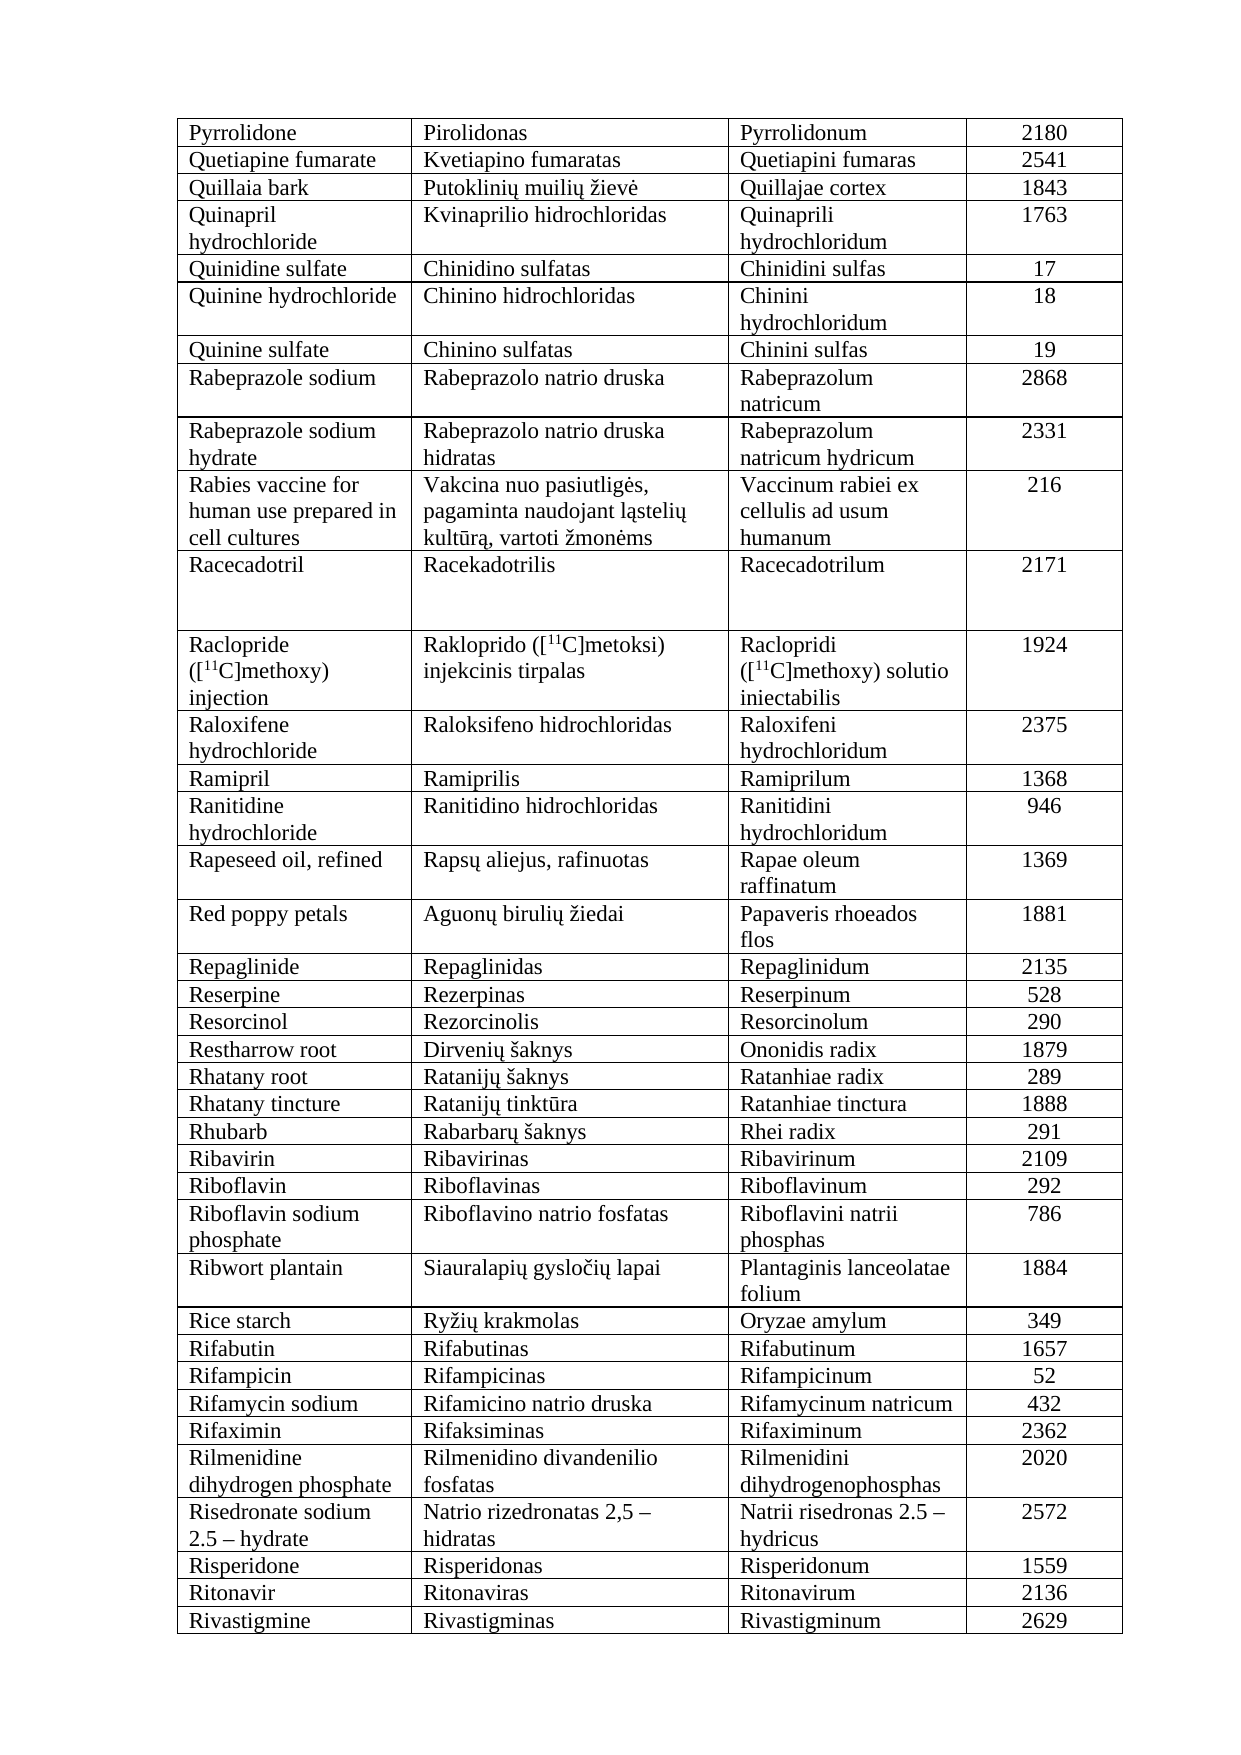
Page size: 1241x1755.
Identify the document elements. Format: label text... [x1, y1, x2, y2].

table_cell 292 [967, 1173, 1122, 1199]
table_cell Rabeprazolum natricum [729, 364, 966, 416]
table_cell Vaccinum rabiei ex cellulis ad usum humanum [729, 471, 966, 550]
table_cell Rhubarb [178, 1118, 411, 1144]
table_cell Ranitidino hidrochloridas [412, 792, 728, 845]
table_cell Raclopridi ([11C]methoxy) solutio iniectabilis [729, 631, 966, 710]
table_cell Risedronate sodium 2.5 – hydrate [178, 1498, 411, 1551]
table_cell 1879 [967, 1036, 1122, 1062]
table_cell Resorcinolum [729, 1008, 966, 1034]
table_cell Rezerpinas [412, 981, 728, 1007]
table_cell Rifampicin [178, 1362, 411, 1389]
table_cell 1559 [967, 1552, 1122, 1578]
table_cell 1369 [967, 846, 1122, 899]
table_cell Rifaksiminas [412, 1417, 728, 1443]
table_cell Riboflavin [178, 1173, 411, 1199]
table_cell Rifabutin [178, 1335, 411, 1361]
table_cell Kvinaprilio hidrochloridas [412, 201, 728, 254]
table_cell 291 [967, 1118, 1122, 1144]
table_cell Aguonų birulių žiedai [412, 900, 728, 952]
table_cell Ribavirin [178, 1145, 411, 1172]
table_cell Racecadotril [178, 551, 411, 630]
table_cell Chinidino sulfatas [412, 255, 728, 281]
table_cell Rabeprazole sodium [178, 364, 411, 416]
table_cell Rivastigminum [729, 1607, 966, 1633]
table_cell 2136 [967, 1579, 1122, 1606]
table_cell Repaglinide [178, 954, 411, 980]
table_cell Ribwort plantain [178, 1254, 411, 1306]
table_cell Raloxifeni hydrochloridum [729, 711, 966, 764]
table_cell Rapsų aliejus, rafinuotas [412, 846, 728, 899]
table_cell Dirvenių šaknys [412, 1036, 728, 1062]
table_cell Ritonavir [178, 1579, 411, 1606]
table_cell Natrii risedronas 2.5 – hydricus [729, 1498, 966, 1551]
table_cell Ramipril [178, 765, 411, 791]
table_cell Racekadotrilis [412, 551, 728, 630]
table_cell 17 [967, 255, 1122, 281]
table_cell Rabarbarų šaknys [412, 1118, 728, 1144]
table_cell Pyrrolidonum [729, 119, 966, 146]
table_cell Quinaprili hydrochloridum [729, 201, 966, 254]
table_cell Restharrow root [178, 1036, 411, 1062]
table_cell Chinidini sulfas [729, 255, 966, 281]
table_cell Chinini hydrochloridum [729, 283, 966, 335]
table_cell Ranitidini hydrochloridum [729, 792, 966, 845]
table_cell Ranitidine hydrochloride [178, 792, 411, 845]
table_cell Rabeprazolo natrio druska hidratas [412, 418, 728, 470]
table_cell Riboflavini natrii phosphas [729, 1200, 966, 1253]
table_cell Papaveris rhoeados flos [729, 900, 966, 952]
table_cell 2331 [967, 418, 1122, 470]
table_cell Ribavirinas [412, 1145, 728, 1172]
table_cell Ribavirinum [729, 1145, 966, 1172]
table_cell Ritonavirum [729, 1579, 966, 1606]
table_cell Chinino sulfatas [412, 336, 728, 363]
table_cell Putoklinių muilių žievė [412, 174, 728, 200]
table_cell 528 [967, 981, 1122, 1007]
table_cell Reserpinum [729, 981, 966, 1007]
table_cell Rakloprido ([11C]metoksi) injekcinis tirpalas [412, 631, 728, 710]
table_cell Rifabutinas [412, 1335, 728, 1361]
table_cell Pyrrolidone [178, 119, 411, 146]
table_cell Rifampicinum [729, 1362, 966, 1389]
table_cell Quillaia bark [178, 174, 411, 200]
table_cell 2171 [967, 551, 1122, 630]
table_cell 1368 [967, 765, 1122, 791]
table_cell Oryzae amylum [729, 1308, 966, 1334]
table_cell 2020 [967, 1445, 1122, 1497]
table_cell Rapeseed oil, refined [178, 846, 411, 899]
table_cell Rabeprazole sodium hydrate [178, 418, 411, 470]
table_cell Rhatany tincture [178, 1090, 411, 1117]
table_cell Quinidine sulfate [178, 255, 411, 281]
table_cell Natrio rizedronatas 2,5 – hidratas [412, 1498, 728, 1551]
table_cell 1881 [967, 900, 1122, 952]
table_cell Ryžių krakmolas [412, 1308, 728, 1334]
table_cell 2109 [967, 1145, 1122, 1172]
table_cell 2180 [967, 119, 1122, 146]
table_cell Rezorcinolis [412, 1008, 728, 1034]
table_cell Rivastigmine [178, 1607, 411, 1633]
table_cell 216 [967, 471, 1122, 550]
table_cell 18 [967, 283, 1122, 335]
table_cell Riboflavino natrio fosfatas [412, 1200, 728, 1253]
table_cell Racecadotrilum [729, 551, 966, 630]
table_cell Rilmenidini dihydrogenophosphas [729, 1445, 966, 1497]
table_cell 1763 [967, 201, 1122, 254]
table_cell 349 [967, 1308, 1122, 1334]
table_cell Rilmenidino divandenilio fosfatas [412, 1445, 728, 1497]
table_cell Raloksifeno hidrochloridas [412, 711, 728, 764]
table_cell Plantaginis lanceolatae folium [729, 1254, 966, 1306]
table_cell Rifampicinas [412, 1362, 728, 1389]
table_cell 290 [967, 1008, 1122, 1034]
table_cell 2135 [967, 954, 1122, 980]
table_cell Risperidonas [412, 1552, 728, 1578]
table_cell Chinini sulfas [729, 336, 966, 363]
table_cell 2375 [967, 711, 1122, 764]
table_cell 19 [967, 336, 1122, 363]
table_cell Quetiapini fumaras [729, 147, 966, 173]
table_cell Ratanijų šaknys [412, 1063, 728, 1089]
table_cell Quetiapine fumarate [178, 147, 411, 173]
table_cell Rivastigminas [412, 1607, 728, 1633]
table_cell Rifamycinum natricum [729, 1390, 966, 1416]
table_cell Repaglinidas [412, 954, 728, 980]
table_cell Chinino hidrochloridas [412, 283, 728, 335]
table_cell 2868 [967, 364, 1122, 416]
table_cell Raclopride ([11C]methoxy) injection [178, 631, 411, 710]
table_cell 2629 [967, 1607, 1122, 1633]
table_cell Quinine hydrochloride [178, 283, 411, 335]
table_cell Risperidone [178, 1552, 411, 1578]
table_cell Ratanhiae radix [729, 1063, 966, 1089]
table_cell Quinine sulfate [178, 336, 411, 363]
table_cell Rice starch [178, 1308, 411, 1334]
table_cell Repaglinidum [729, 954, 966, 980]
table_cell 289 [967, 1063, 1122, 1089]
table_cell Kvetiapino fumaratas [412, 147, 728, 173]
table_cell Ratanijų tinktūra [412, 1090, 728, 1117]
table_cell Ononidis radix [729, 1036, 966, 1062]
table_cell Quinapril hydrochloride [178, 201, 411, 254]
table_cell Rabeprazolum natricum hydricum [729, 418, 966, 470]
table_cell Rabies vaccine for human use prepared in cell cultures [178, 471, 411, 550]
table_cell Riboflavinas [412, 1173, 728, 1199]
table_cell Red poppy petals [178, 900, 411, 952]
table_cell 1924 [967, 631, 1122, 710]
table_cell Rilmenidine dihydrogen phosphate [178, 1445, 411, 1497]
table_cell Ramiprilis [412, 765, 728, 791]
table_cell Rifaximin [178, 1417, 411, 1443]
table_cell Rapae oleum raffinatum [729, 846, 966, 899]
table_cell Raloxifene hydrochloride [178, 711, 411, 764]
table_cell Ramiprilum [729, 765, 966, 791]
table_cell 946 [967, 792, 1122, 845]
table_cell Riboflavinum [729, 1173, 966, 1199]
table_cell Siauralapių gysločių lapai [412, 1254, 728, 1306]
table_cell 2541 [967, 147, 1122, 173]
table_cell Quillajae cortex [729, 174, 966, 200]
table_cell 2362 [967, 1417, 1122, 1443]
table_cell 786 [967, 1200, 1122, 1253]
table_cell Pirolidonas [412, 119, 728, 146]
table_cell Reserpine [178, 981, 411, 1007]
table_cell Riboflavin sodium phosphate [178, 1200, 411, 1253]
table_cell Vakcina nuo pasiutligės, pagaminta naudojant ląstelių kultūrą, vartoti žmonėms [412, 471, 728, 550]
table_cell Risperidonum [729, 1552, 966, 1578]
table_cell 1843 [967, 174, 1122, 200]
table_cell 432 [967, 1390, 1122, 1416]
table_cell 1888 [967, 1090, 1122, 1117]
table_cell 1884 [967, 1254, 1122, 1306]
table_cell 1657 [967, 1335, 1122, 1361]
table_cell Rabeprazolo natrio druska [412, 364, 728, 416]
table_cell Resorcinol [178, 1008, 411, 1034]
table_cell 2572 [967, 1498, 1122, 1551]
table_cell Rifabutinum [729, 1335, 966, 1361]
table_cell 52 [967, 1362, 1122, 1389]
table_cell Ratanhiae tinctura [729, 1090, 966, 1117]
table_cell Rifamicino natrio druska [412, 1390, 728, 1416]
table_cell Ritonaviras [412, 1579, 728, 1606]
table_cell Rifaximinum [729, 1417, 966, 1443]
table_cell Rhatany root [178, 1063, 411, 1089]
table_cell Rifamycin sodium [178, 1390, 411, 1416]
table_cell Rhei radix [729, 1118, 966, 1144]
